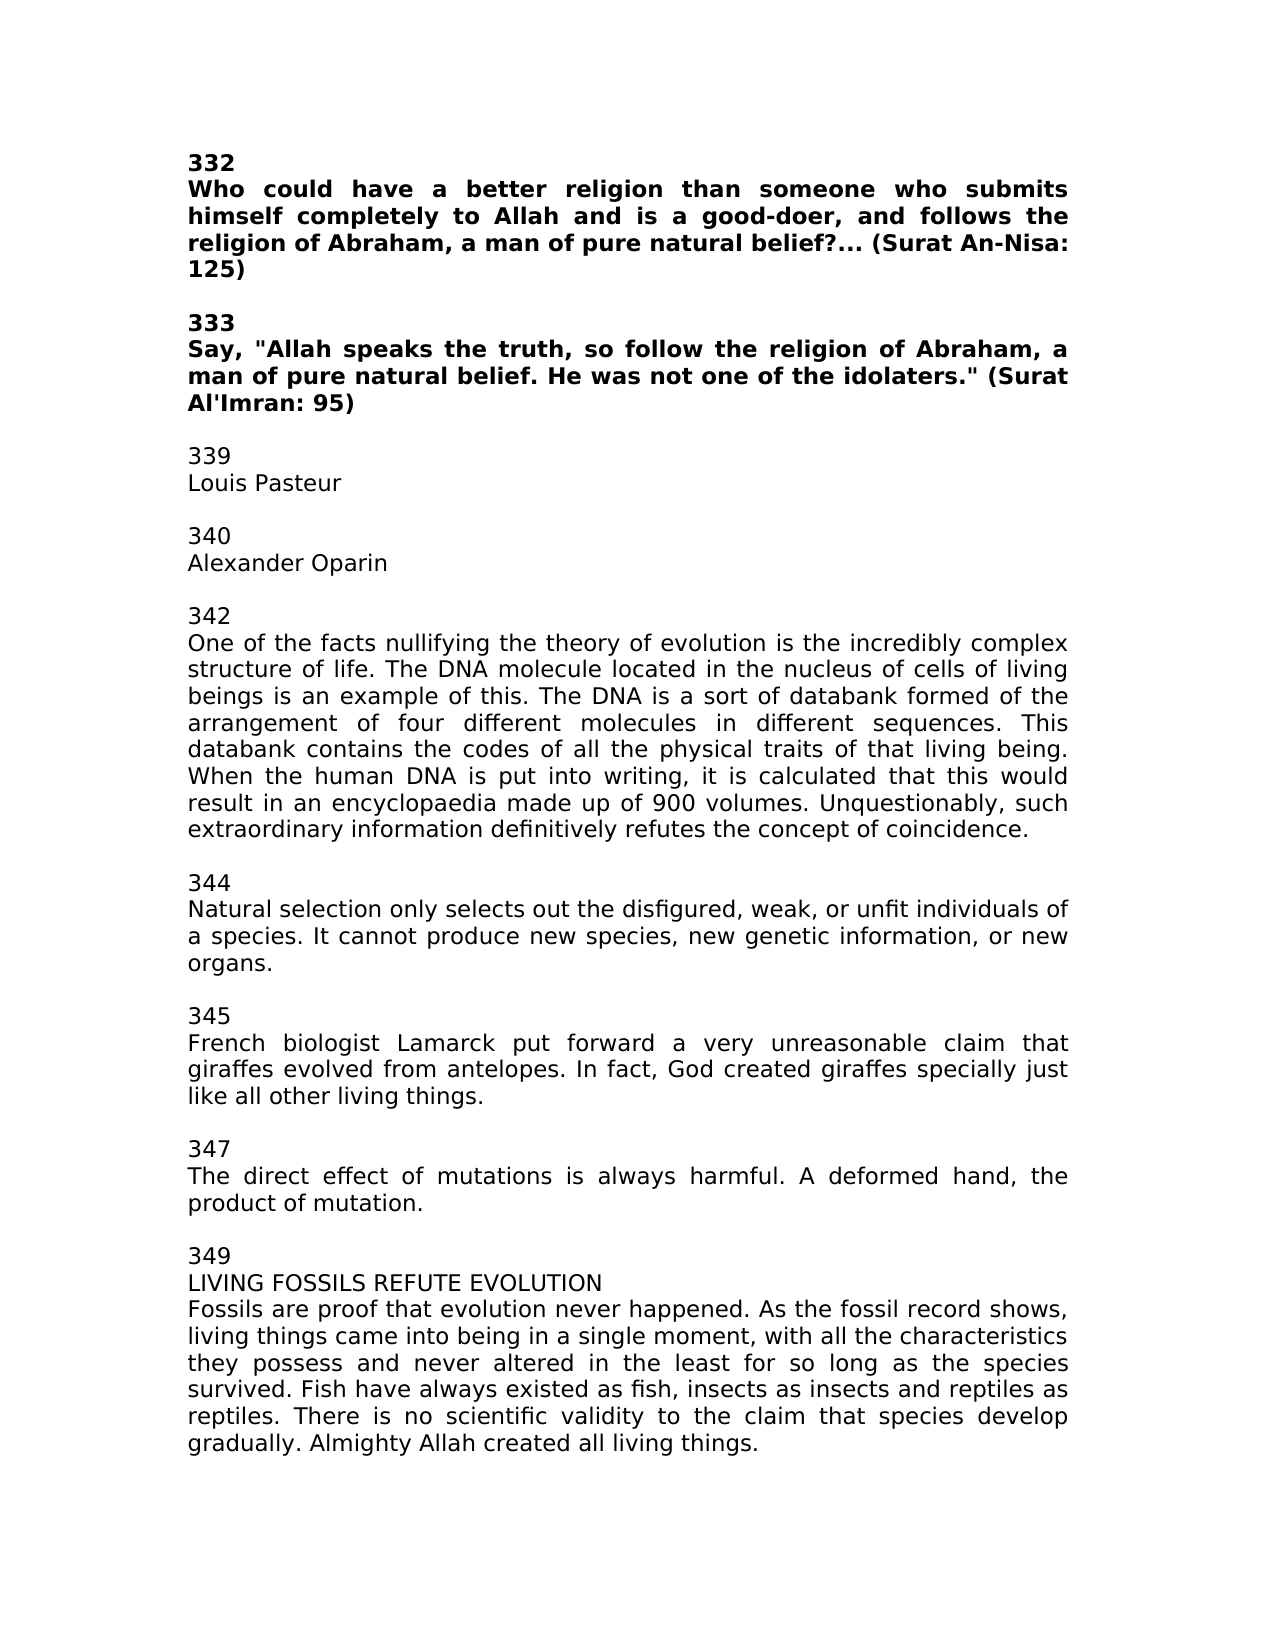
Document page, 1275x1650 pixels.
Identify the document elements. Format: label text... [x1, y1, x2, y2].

text 344 [187, 870, 1070, 897]
text One of the facts nullifying the theory of evolution is the incredibly complex structure of life. The DNA molecule located in the nucleus of cells of living beings is an example of this. The DNA is a sort of databank formed of the arrangement of four different molecules in different sequences. This databank contains the codes of all the physical traits of that living being. When the human DNA is put into writing, it is calculated that this would result in an encyclopaedia made up of 900 volumes. Unquestionably, such extraordinary information definitively refutes the concept of coincidence. [187, 630, 1070, 843]
text 339 [187, 443, 1070, 470]
text The direct effect of mutations is always harmful. A deformed hand, the product of mutation. [187, 1163, 1070, 1217]
text Fossils are proof that evolution never happened. As the fossil record shows, living things came into being in a single moment, with all the characteristics they possess and never altered in the least for so long as the species survived. Fish have always existed as fish, insects as insects and reptiles as reptiles. There is no scientific validity to the claim that species develop gradually. Almighty Allah created all living things. [187, 1297, 1070, 1457]
text French biologist Lamarck put forward a very unreasonable claim that giraffes evolved from antelopes. In fact, God created giraffes specially just like all other living things. [187, 1030, 1070, 1110]
text 340 [187, 523, 1070, 550]
text 349 [187, 1243, 1070, 1270]
text 345 [187, 1003, 1070, 1030]
text Natural selection only selects out the disfigured, weak, or unfit individuals of a species. It cannot produce new species, new genetic information, or new organs. [187, 897, 1070, 977]
text Say, "Allah speaks the truth, so follow the religion of Abraham, a man of pure natural belief. He was not one of the idolaters." (Surat Al'Imran: 95) [187, 337, 1070, 417]
text 342 [187, 603, 1070, 630]
text LIVING FOSSILS REFUTE EVOLUTION [187, 1270, 1070, 1297]
text 332 [187, 150, 1070, 177]
text Who could have a better religion than someone who submits himself completely to Allah and is a good-doer, and follows the religion of Abraham, a man of pure natural belief?... (Surat An-Nisa: 125) [187, 177, 1070, 283]
text Louis Pasteur [187, 470, 1070, 497]
text Alexander Oparin [187, 550, 1070, 577]
text 347 [187, 1137, 1070, 1163]
text 333 [187, 310, 1070, 337]
